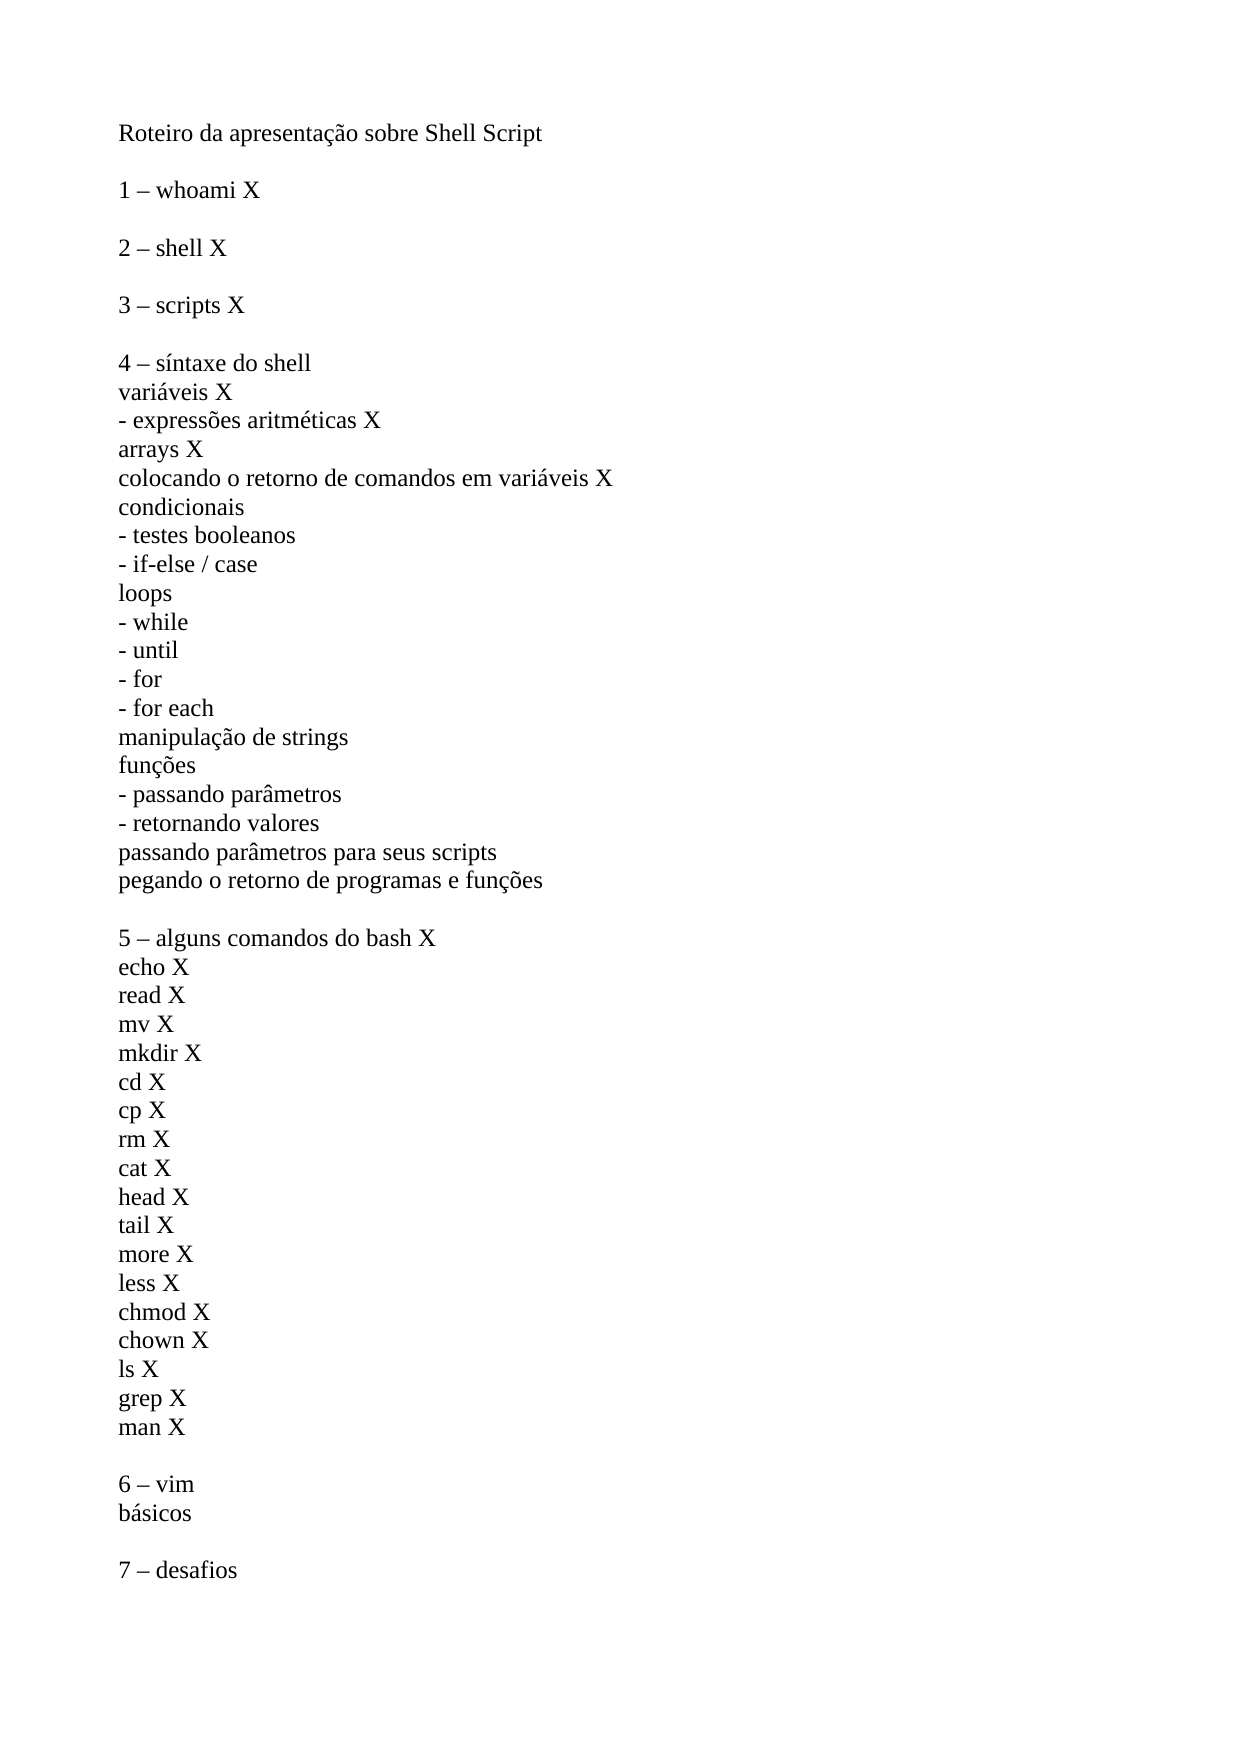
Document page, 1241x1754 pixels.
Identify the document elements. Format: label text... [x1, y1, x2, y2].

text - for [118, 664, 1122, 693]
text man X [118, 1412, 1122, 1441]
text - retornando valores [118, 808, 1122, 837]
text básicos [118, 1498, 1122, 1527]
text manipulação de strings [118, 722, 1122, 751]
text head X [118, 1182, 1122, 1211]
text - until [118, 636, 1122, 664]
text funções [118, 751, 1122, 779]
text - passando parâmetros [118, 779, 1122, 808]
text - testes booleanos [118, 521, 1122, 549]
text 6 – vim [118, 1469, 1122, 1498]
text arrays X [118, 434, 1122, 463]
text variáveis X [118, 377, 1122, 406]
text 5 – alguns comandos do bash X [118, 923, 1122, 952]
text chown X [118, 1326, 1122, 1354]
text 2 – shell X [118, 233, 1122, 262]
text less X [118, 1268, 1122, 1297]
text Roteiro da apresentação sobre Shell Script [118, 118, 1122, 147]
text chmod X [118, 1297, 1122, 1326]
text passando parâmetros para seus scripts [118, 837, 1122, 866]
text tail X [118, 1211, 1122, 1239]
text ls X [118, 1354, 1122, 1383]
text 7 – desafios [118, 1556, 1122, 1584]
text loops [118, 578, 1122, 607]
text - if-else / case [118, 549, 1122, 578]
text cp X [118, 1096, 1122, 1124]
text cd X [118, 1067, 1122, 1096]
text pegando o retorno de programas e funções [118, 866, 1122, 894]
text - expressões aritméticas X [118, 406, 1122, 434]
text grep X [118, 1383, 1122, 1412]
text condicionais [118, 492, 1122, 521]
text - while [118, 607, 1122, 636]
text echo X [118, 952, 1122, 981]
text 1 – whoami X [118, 176, 1122, 204]
text cat X [118, 1153, 1122, 1182]
text rm X [118, 1124, 1122, 1153]
text colocando o retorno de comandos em variáveis X [118, 463, 1122, 492]
text 3 – scripts X [118, 291, 1122, 319]
text mv X [118, 1009, 1122, 1038]
text mkdir X [118, 1038, 1122, 1067]
text more X [118, 1239, 1122, 1268]
text 4 – síntaxe do shell [118, 348, 1122, 377]
text read X [118, 981, 1122, 1009]
text - for each [118, 693, 1122, 722]
